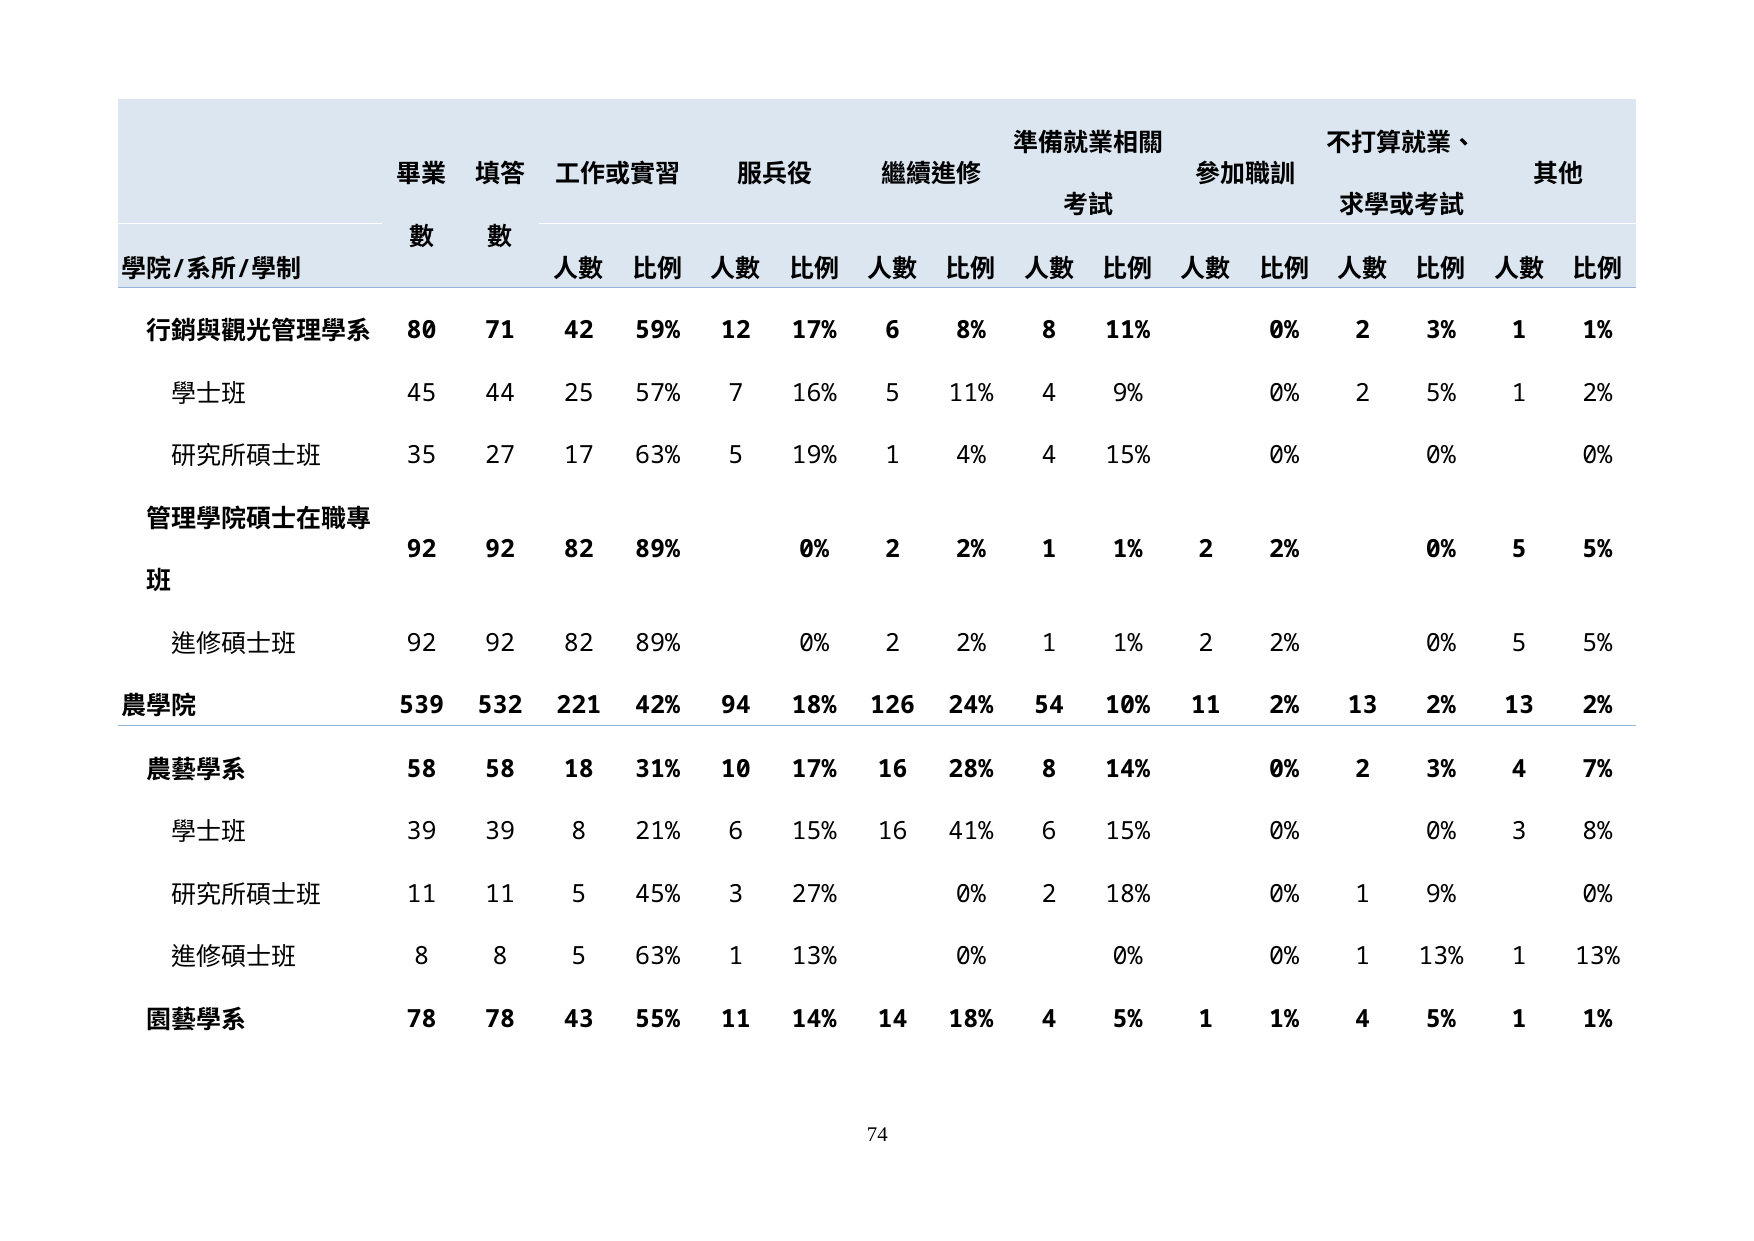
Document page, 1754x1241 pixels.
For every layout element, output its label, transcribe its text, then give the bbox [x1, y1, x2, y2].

table_cell 42 [539, 288, 618, 349]
table_cell 比例 [1558, 224, 1636, 287]
table_cell 13 [1323, 662, 1401, 724]
table_cell 19% [775, 412, 853, 474]
table_cell 比例 [1088, 224, 1166, 287]
table_cell 126 [853, 662, 931, 724]
table_cell 78 [461, 976, 539, 1038]
table_cell 2 [853, 600, 931, 662]
table_cell 6 [696, 788, 775, 851]
table_cell 2% [931, 600, 1010, 662]
table_cell 532 [461, 662, 539, 724]
table_cell 8% [931, 288, 1010, 349]
table_header 準備就業相關考試 [1010, 99, 1166, 223]
table_cell 63% [618, 913, 696, 976]
table_cell 人數 [1323, 224, 1401, 287]
table_cell 比例 [1245, 224, 1323, 287]
table_cell 2% [931, 475, 1010, 599]
table_header 繼續進修 [853, 99, 1010, 223]
table_cell 43 [539, 976, 618, 1038]
table_cell 16% [775, 350, 853, 412]
table_cell 4 [1323, 976, 1401, 1038]
table_cell 10 [696, 726, 775, 788]
table_cell 31% [618, 726, 696, 788]
table_cell 1 [1166, 976, 1245, 1038]
table_cell 13% [1401, 913, 1480, 976]
table_cell 5 [696, 412, 775, 474]
table_cell 17 [539, 412, 618, 474]
table_cell [1166, 913, 1245, 976]
table_cell 1 [1480, 976, 1558, 1038]
table_cell 0% [931, 851, 1010, 913]
table_cell 1 [1010, 600, 1088, 662]
table_cell 2% [1401, 662, 1480, 724]
table_cell 15% [1088, 412, 1166, 474]
table_cell 11% [931, 350, 1010, 412]
table_cell 4 [1010, 412, 1088, 474]
table_cell 14% [1088, 726, 1166, 788]
table_cell 14% [775, 976, 853, 1038]
table_cell 行銷與觀光管理學系 [118, 288, 382, 349]
table_cell [1323, 412, 1401, 474]
table_cell 9% [1088, 350, 1166, 412]
table_cell 0% [775, 475, 853, 599]
table_cell 學院/系所/學制 [118, 224, 382, 287]
table_cell 0% [1245, 288, 1323, 349]
table_cell 2 [1010, 851, 1088, 913]
table_cell 63% [618, 412, 696, 474]
table_cell 42% [618, 662, 696, 724]
table_cell 8 [382, 913, 461, 976]
table_cell [853, 913, 931, 976]
table_cell 11 [382, 851, 461, 913]
table_cell 45% [618, 851, 696, 913]
table_cell 58 [382, 726, 461, 788]
table_cell 7 [696, 350, 775, 412]
table_header 填答數 [461, 99, 539, 287]
table_cell [1166, 412, 1245, 474]
table_cell 研究所碩士班 [118, 412, 382, 474]
table_cell [1166, 288, 1245, 349]
table_cell 0% [1245, 726, 1323, 788]
table_cell 6 [853, 288, 931, 349]
table_cell 2% [1245, 662, 1323, 724]
table_cell 11 [461, 851, 539, 913]
table_cell 59% [618, 288, 696, 349]
table_cell 人數 [1010, 224, 1088, 287]
table_cell 0% [1401, 475, 1480, 599]
table_cell 2 [1323, 726, 1401, 788]
table_cell 0% [1088, 913, 1166, 976]
table_cell 0% [1401, 788, 1480, 851]
table_cell 4% [931, 412, 1010, 474]
table_cell 8 [1010, 726, 1088, 788]
table_cell 39 [461, 788, 539, 851]
table_cell 研究所碩士班 [118, 851, 382, 913]
table_cell 8 [461, 913, 539, 976]
table_cell 28% [931, 726, 1010, 788]
table_cell 78 [382, 976, 461, 1038]
table_header [118, 99, 382, 223]
table_cell 2 [1166, 600, 1245, 662]
table_cell 2% [1558, 350, 1636, 412]
table_cell 8% [1558, 788, 1636, 851]
table_cell [1166, 851, 1245, 913]
table_cell 82 [539, 475, 618, 599]
table_cell 1% [1558, 976, 1636, 1038]
table_cell 11 [696, 976, 775, 1038]
table_cell 89% [618, 600, 696, 662]
table_cell 17% [775, 726, 853, 788]
table_cell 學士班 [118, 350, 382, 412]
table_cell 17% [775, 288, 853, 349]
table_cell 4 [1010, 350, 1088, 412]
table_cell 55% [618, 976, 696, 1038]
table_cell 21% [618, 788, 696, 851]
table_cell 18% [775, 662, 853, 724]
table_cell 18% [931, 976, 1010, 1038]
table_cell 45 [382, 350, 461, 412]
table_cell 92 [461, 600, 539, 662]
table_cell 5 [853, 350, 931, 412]
table_cell 5% [1401, 350, 1480, 412]
table_cell 學士班 [118, 788, 382, 851]
table_cell 人數 [696, 224, 775, 287]
table_cell 92 [382, 475, 461, 599]
table_cell 16 [853, 726, 931, 788]
table_cell 15% [1088, 788, 1166, 851]
table_cell 27% [775, 851, 853, 913]
table_cell 5% [1558, 600, 1636, 662]
table_cell 3 [1480, 788, 1558, 851]
table_cell 5 [539, 851, 618, 913]
table_cell 5 [1480, 475, 1558, 599]
table_cell 比例 [931, 224, 1010, 287]
table_cell 0% [1245, 913, 1323, 976]
table_cell 進修碩士班 [118, 600, 382, 662]
table_cell 7% [1558, 726, 1636, 788]
table_cell 25 [539, 350, 618, 412]
table_cell 1% [1558, 288, 1636, 349]
table_cell 1 [696, 913, 775, 976]
table_cell 11 [1166, 662, 1245, 724]
table_cell 16 [853, 788, 931, 851]
table_header 參加職訓 [1166, 99, 1323, 223]
table_cell 0% [1245, 851, 1323, 913]
table_cell [696, 600, 775, 662]
table_cell 5% [1558, 475, 1636, 599]
table_cell 2% [1558, 662, 1636, 724]
table_cell 1 [1480, 288, 1558, 349]
table_cell 221 [539, 662, 618, 724]
table_cell 0% [1245, 350, 1323, 412]
table_cell 1% [1088, 475, 1166, 599]
table_cell 13% [1558, 913, 1636, 976]
table_cell 人數 [1166, 224, 1245, 287]
table_cell 1 [1323, 851, 1401, 913]
table_cell 8 [539, 788, 618, 851]
table_cell 92 [461, 475, 539, 599]
table_cell [1323, 788, 1401, 851]
table_cell 1 [853, 412, 931, 474]
table_cell 進修碩士班 [118, 913, 382, 976]
table_cell 18 [539, 726, 618, 788]
table_header 不打算就業、求學或考試 [1323, 99, 1480, 223]
table_cell [1010, 913, 1088, 976]
table_cell 82 [539, 600, 618, 662]
table_cell 80 [382, 288, 461, 349]
table_cell 4 [1010, 976, 1088, 1038]
table_cell 1 [1480, 913, 1558, 976]
table_cell [696, 475, 775, 599]
table_cell 44 [461, 350, 539, 412]
table_cell 5% [1401, 976, 1480, 1038]
table_header 工作或實習 [539, 99, 696, 223]
table_cell 2 [1323, 350, 1401, 412]
table_cell 0% [1245, 412, 1323, 474]
table_cell 0% [1245, 788, 1323, 851]
table_header 其他 [1480, 99, 1636, 223]
table_cell 0% [931, 913, 1010, 976]
table_cell 比例 [775, 224, 853, 287]
table_header 服兵役 [696, 99, 853, 223]
table_cell [1166, 350, 1245, 412]
table_cell 人數 [1480, 224, 1558, 287]
table_cell 92 [382, 600, 461, 662]
table_cell [1323, 475, 1401, 599]
table_cell [1166, 726, 1245, 788]
table_cell 13 [1480, 662, 1558, 724]
table_cell 13% [775, 913, 853, 976]
table_cell 4 [1480, 726, 1558, 788]
table_cell 2% [1245, 600, 1323, 662]
table_cell 6 [1010, 788, 1088, 851]
table_cell 35 [382, 412, 461, 474]
table_cell 比例 [618, 224, 696, 287]
table_cell 9% [1401, 851, 1480, 913]
table_cell 14 [853, 976, 931, 1038]
table_cell 2 [1323, 288, 1401, 349]
table_cell 1% [1088, 600, 1166, 662]
table_cell 農藝學系 [118, 726, 382, 788]
table_cell 539 [382, 662, 461, 724]
table_cell 3 [696, 851, 775, 913]
table_cell 比例 [1401, 224, 1480, 287]
table_cell 5 [1480, 600, 1558, 662]
table_cell 15% [775, 788, 853, 851]
table_cell [1480, 412, 1558, 474]
table_cell 3% [1401, 288, 1480, 349]
table_cell 18% [1088, 851, 1166, 913]
table_cell 10% [1088, 662, 1166, 724]
table_cell 人數 [539, 224, 618, 287]
table_cell 57% [618, 350, 696, 412]
table_cell 人數 [853, 224, 931, 287]
table_cell 1 [1010, 475, 1088, 599]
table_cell [1323, 600, 1401, 662]
table_cell 1 [1323, 913, 1401, 976]
table_cell 2 [853, 475, 931, 599]
table_cell 89% [618, 475, 696, 599]
table_cell 園藝學系 [118, 976, 382, 1038]
table_header 畢業數 [382, 99, 461, 287]
table_cell 8 [1010, 288, 1088, 349]
table_cell [853, 851, 931, 913]
table_cell 24% [931, 662, 1010, 724]
table_cell 1% [1245, 976, 1323, 1038]
table_cell 2% [1245, 475, 1323, 599]
table_cell 3% [1401, 726, 1480, 788]
table_cell 0% [775, 600, 853, 662]
table_cell 39 [382, 788, 461, 851]
table_cell 1 [1480, 350, 1558, 412]
table_cell [1480, 851, 1558, 913]
table_cell 農學院 [118, 662, 382, 724]
table_cell 0% [1401, 600, 1480, 662]
table_cell [1166, 788, 1245, 851]
table_cell 0% [1401, 412, 1480, 474]
table_cell 5% [1088, 976, 1166, 1038]
table_cell 5 [539, 913, 618, 976]
table_cell 58 [461, 726, 539, 788]
table_cell 12 [696, 288, 775, 349]
table_cell 27 [461, 412, 539, 474]
table_cell 54 [1010, 662, 1088, 724]
table_cell 71 [461, 288, 539, 349]
table_cell 94 [696, 662, 775, 724]
table_cell 11% [1088, 288, 1166, 349]
table_cell 0% [1558, 851, 1636, 913]
table_cell 管理學院碩士在職專班 [118, 475, 382, 599]
table_cell 41% [931, 788, 1010, 851]
table_cell 0% [1558, 412, 1636, 474]
table_cell 2 [1166, 475, 1245, 599]
